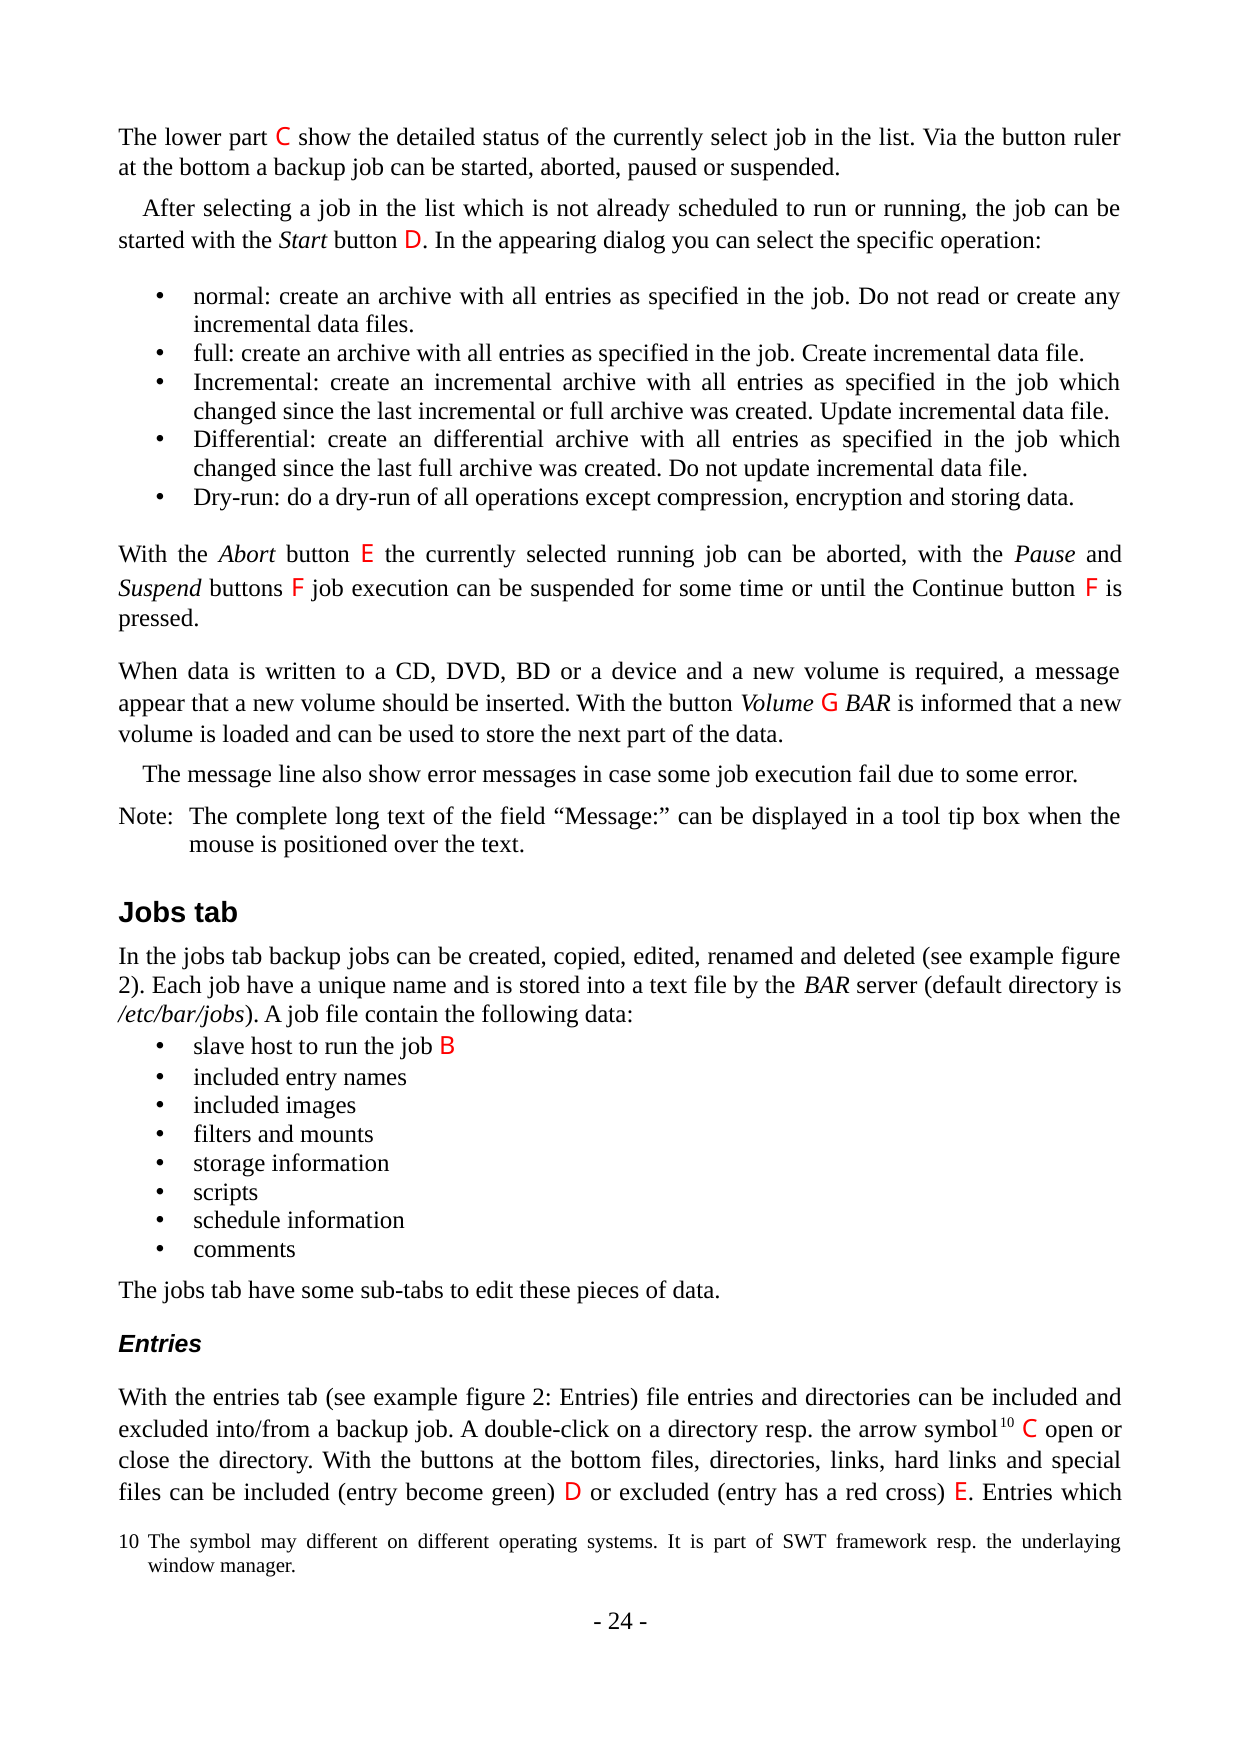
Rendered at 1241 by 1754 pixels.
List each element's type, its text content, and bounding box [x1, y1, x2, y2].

list normal: create an archive with all entries as specified in the job. Do not read or create any incremental data files. [156, 281, 1122, 338]
text The symbol may different on different operating systems. It is part of SWT framework resp. the underlaying window manager. [118, 1529, 1122, 1577]
list slave host to run the job B [156, 1028, 1122, 1062]
list filters and mounts [156, 1119, 1122, 1148]
text In the jobs tab backup jobs can be created, copied, edited, renamed and deleted (see example figure 2). Each job have a unique name and is stored into a text file by the BAR server (default directory is /etc/bar/jobs). A job file contain the following data: [118, 941, 1122, 1028]
list full: create an archive with all entries as specified in the job. Create incremental data file. [156, 338, 1122, 367]
list storage information [156, 1148, 1122, 1177]
text The lower part C show the detailed status of the currently select job in the list. Via the button ruler at the bottom a backup job can be started, aborted, paused or suspended. [118, 118, 1122, 181]
text The jobs tab have some sub-tabs to edit these pieces of data. [118, 1275, 1122, 1304]
list included images [156, 1090, 1122, 1119]
text When data is written to a CD, DVD, BD or a device and a new volume is required, a message appear that a new volume should be inserted. With the button Volume G BAR is informed that a new volume is loaded and can be used to store the next part of the data. [118, 656, 1122, 748]
text With the Abort button E the currently selected running job can be aborted, with the Pause and Suspend buttons F job execution can be suspended for some time or until the Continue button F is pressed. [118, 535, 1122, 632]
list Dry-run: do a dry-run of all operations except compression, encryption and storing data. [156, 482, 1122, 511]
list comments [156, 1234, 1122, 1263]
text With the entries tab (see example figure 2: Entries) file entries and directories can be included and excluded into/from a backup job. A double-click on a directory resp. the arrow symbol C open or close the directory. With the buttons at the bottom files, directories, links, hard links and special files can be included (entry become green) D or excluded (entry has a red cross) E. Entries which [118, 1382, 1122, 1508]
list schedule information [156, 1205, 1122, 1234]
text The message line also show error messages in case some job execution fail due to some error. [118, 759, 1122, 788]
subtitle Jobs tab [118, 895, 1122, 929]
subtitle Entries [118, 1329, 1122, 1358]
text After selecting a job in the list which is not already scheduled to run or running, the job can be started with the Start button D. In the appearing dialog you can select the specific operation: [118, 193, 1122, 256]
list Differential: create an differential archive with all entries as specified in the job which changed since the last full archive was created. Do not update incremental data file. [156, 424, 1122, 482]
list Incremental: create an incremental archive with all entries as specified in the job which changed since the last incremental or full archive was created. Update incremental data file. [156, 367, 1122, 424]
list scripts [156, 1177, 1122, 1205]
text Note: The complete long text of the field “Message:” can be displayed in a tool tip box when the mouse is positioned over the text. [118, 801, 1122, 858]
list included entry names [156, 1062, 1122, 1090]
